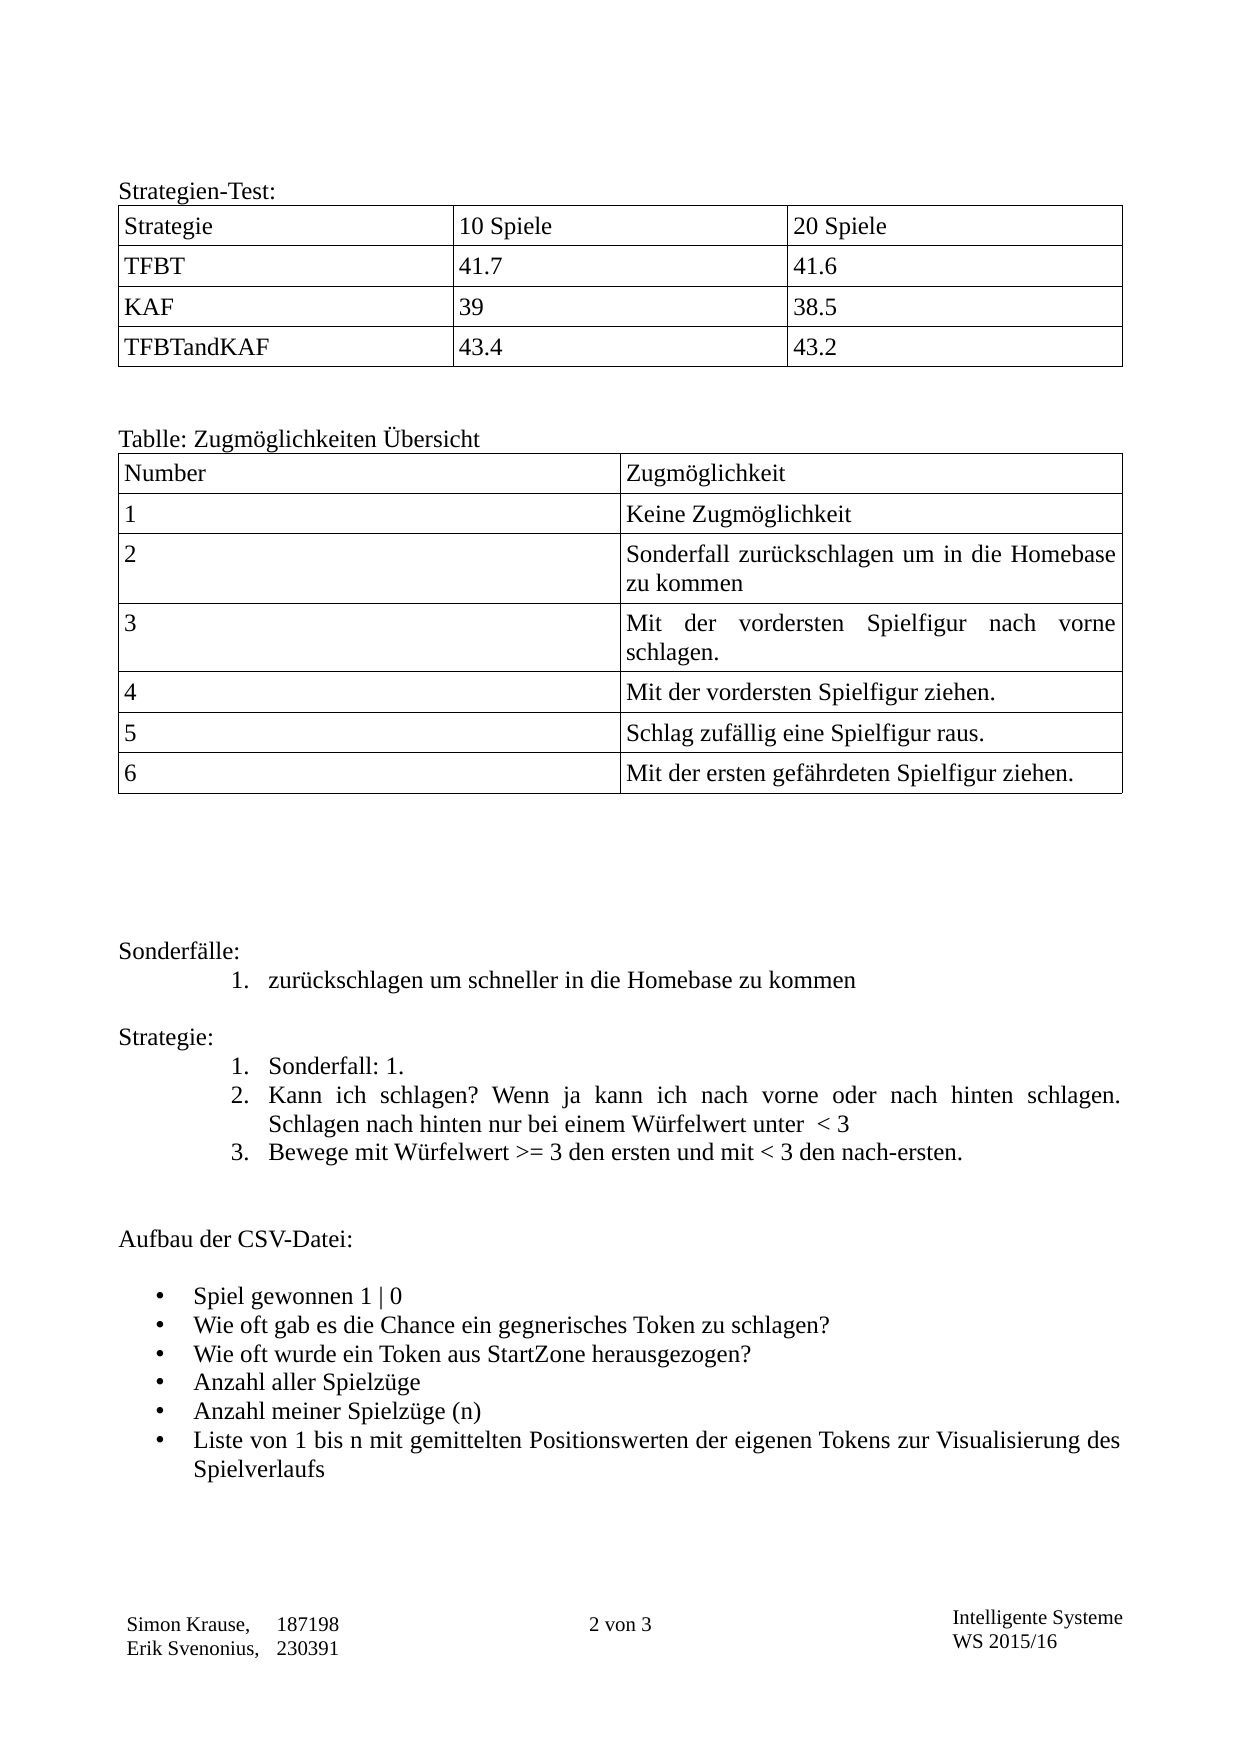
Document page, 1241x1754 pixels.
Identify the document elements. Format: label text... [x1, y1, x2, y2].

table_header 20 Spiele [788, 206, 1122, 245]
table_cell Mit der vordersten Spielfigur nach vorne schlagen. [621, 604, 1122, 671]
table_cell 6 [119, 753, 620, 792]
table_header Zugmöglichkeit [621, 454, 1122, 493]
list Sonderfall: 1. [231, 1051, 1122, 1080]
table_cell Keine Zugmöglichkeit [621, 494, 1122, 533]
table_cell KAF [119, 287, 453, 326]
table_cell 5 [119, 713, 620, 752]
text Tablle: Zugmöglichkeiten Übersicht [118, 424, 1122, 453]
list Anzahl meiner Spielzüge (n) [156, 1396, 1122, 1425]
list Wie oft gab es die Chance ein gegnerisches Token zu schlagen? [156, 1310, 1122, 1339]
table_cell Mit der ersten gefährdeten Spielfigur ziehen. [621, 753, 1122, 792]
table_cell Mit der vordersten Spielfigur ziehen. [621, 672, 1122, 712]
table_cell 3 [119, 604, 620, 671]
list Kann ich schlagen? Wenn ja kann ich nach vorne oder nach hinten schlagen. Schlagen nach hinten nur bei einem Würfelwert unter < 3 [231, 1080, 1122, 1137]
list zurückschlagen um schneller in die Homebase zu kommen [231, 965, 1122, 994]
list Spiel gewonnen 1 | 0 [156, 1281, 1122, 1310]
table_cell 43,2 [788, 327, 1122, 366]
table_cell 41,6 [788, 246, 1122, 286]
table_cell 43,4 [454, 327, 787, 366]
text Sonderfälle: [118, 936, 1122, 965]
table_cell TFBT [119, 246, 453, 286]
table_header Number [119, 454, 620, 493]
table_cell 4 [119, 672, 620, 712]
table_cell 41,7 [454, 246, 787, 286]
table_cell 1 [119, 494, 620, 533]
list Bewege mit Würfelwert >= 3 den ersten und mit < 3 den nach-ersten. [231, 1137, 1122, 1166]
text Strategie: [118, 1022, 1122, 1051]
list Wie oft wurde ein Token aus StartZone herausgezogen? [156, 1339, 1122, 1367]
list Liste von 1 bis n mit gemittelten Positionswerten der eigenen Tokens zur Visualisierung des Spielverlaufs [156, 1425, 1122, 1482]
table_cell Schlag zufällig eine Spielfigur raus. [621, 713, 1122, 752]
table_header Strategie [119, 206, 453, 245]
table_header 10 Spiele [454, 206, 787, 245]
table_cell Sonderfall zurückschlagen um in die Homebase zu kommen [621, 534, 1122, 602]
list Anzahl aller Spielzüge [156, 1367, 1122, 1396]
table_cell 39 [454, 287, 787, 326]
table_cell TFBTandKAF [119, 327, 453, 366]
table_cell 2 [119, 534, 620, 602]
text Aufbau der CSV-Datei: [118, 1224, 1122, 1252]
table_cell 38,5 [788, 287, 1122, 326]
text Strategien-Test: [118, 176, 1122, 205]
